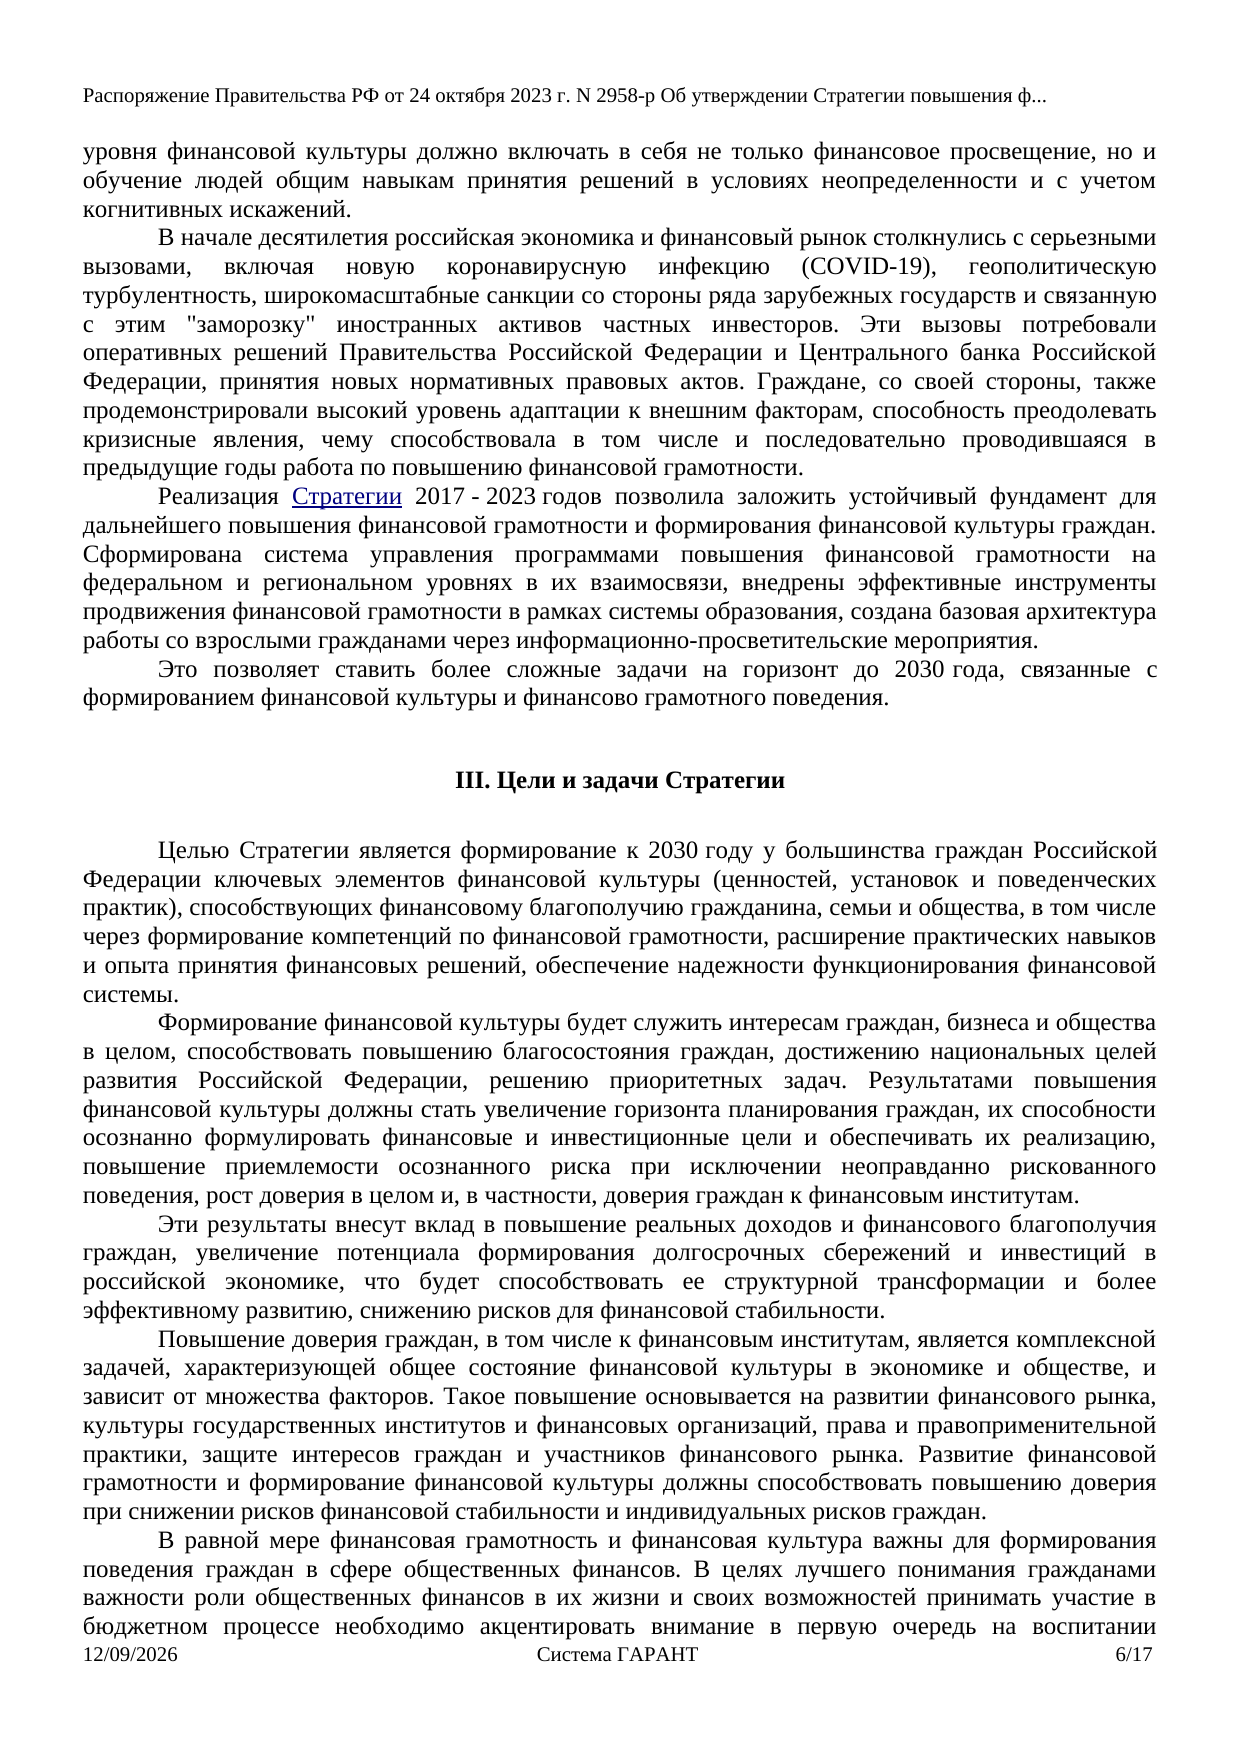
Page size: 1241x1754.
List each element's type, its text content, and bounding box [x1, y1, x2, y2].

text Формирование финансовой культуры будет служить интересам граждан, бизнеса и общества в целом, способствовать повышению благосостояния граждан, достижению национальных целей развития Российской Федерации, решению приоритетных задач. Результатами повышения финансовой культуры должны стать увеличение горизонта планирования граждан, их способности осознанно формулировать финансовые и инвестиционные цели и обеспечивать их реализацию, повышение приемлемости осознанного риска при исключении неоправданно рискованного поведения, рост доверия в целом и, в частности, доверия граждан к финансовым институтам. [83, 1007, 1157, 1209]
text Целью Стратегии является формирование к 2030 году у большинства граждан Российской Федерации ключевых элементов финансовой культуры (ценностей, установок и поведенческих практик), способствующих финансовому благополучию гражданина, семьи и общества, в том числе через формирование компетенций по финансовой грамотности, расширение практических навыков и опыта принятия финансовых решений, обеспечение надежности функционирования финансовой системы. [83, 835, 1157, 1007]
text В начале десятилетия российская экономика и финансовый рынок столкнулись с серьезными вызовами, включая новую коронавирусную инфекцию (COVID-19), геополитическую турбулентность, широкомасштабные санкции со стороны ряда зарубежных государств и связанную с этим "заморозку" иностранных активов частных инвесторов. Эти вызовы потребовали оперативных решений Правительства Российской Федерации и Центрального банка Российской Федерации, принятия новых нормативных правовых актов. Граждане, со своей стороны, также продемонстрировали высокий уровень адаптации к внешним факторам, способность преодолевать кризисные явления, чему способствовала в том числе и последовательно проводившаяся в предыдущие годы работа по повышению финансовой грамотности. [83, 222, 1157, 481]
text Это позволяет ставить более сложные задачи на горизонт до 2030 года, связанные с формированием финансовой культуры и финансово грамотного поведения. [83, 654, 1157, 711]
text В равной мере финансовая грамотность и финансовая культура важны для формирования поведения граждан в сфере общественных финансов. В целях лучшего понимания гражданами важности роли общественных финансов в их жизни и своих возможностей принимать участие в бюджетном процессе необходимо акцентировать внимание в первую очередь на воспитании [83, 1525, 1157, 1640]
text уровня финансовой культуры должно включать в себя не только финансовое просвещение, но и обучение людей общим навыкам принятия решений в условиях неопределенности и с учетом когнитивных искажений. [83, 136, 1157, 222]
text Эти результаты внесут вклад в повышение реальных доходов и финансового благополучия граждан, увеличение потенциала формирования долгосрочных сбережений и инвестиций в российской экономике, что будет способствовать ее структурной трансформации и более эффективному развитию, снижению рисков для финансовой стабильности. [83, 1209, 1157, 1324]
text Реализация Стратегии 2017 - 2023 годов позволила заложить устойчивый фундамент для дальнейшего повышения финансовой грамотности и формирования финансовой культуры граждан. Сформирована система управления программами повышения финансовой грамотности на федеральном и региональном уровнях в их взаимосвязи, внедрены эффективные инструменты продвижения финансовой грамотности в рамках системы образования, создана базовая архитектура работы со взрослыми гражданами через информационно-просветительские мероприятия. [83, 481, 1157, 654]
text Повышение доверия граждан, в том числе к финансовым институтам, является комплексной задачей, характеризующей общее состояние финансовой культуры в экономике и обществе, и зависит от множества факторов. Такое повышение основывается на развитии финансового рынка, культуры государственных институтов и финансовых организаций, права и правоприменительной практики, защите интересов граждан и участников финансового рынка. Развитие финансовой грамотности и формирование финансовой культуры должны способствовать повышению доверия при снижении рисков финансовой стабильности и индивидуальных рисков граждан. [83, 1324, 1157, 1525]
subtitle III. Цели и задачи Стратегии [83, 765, 1157, 794]
